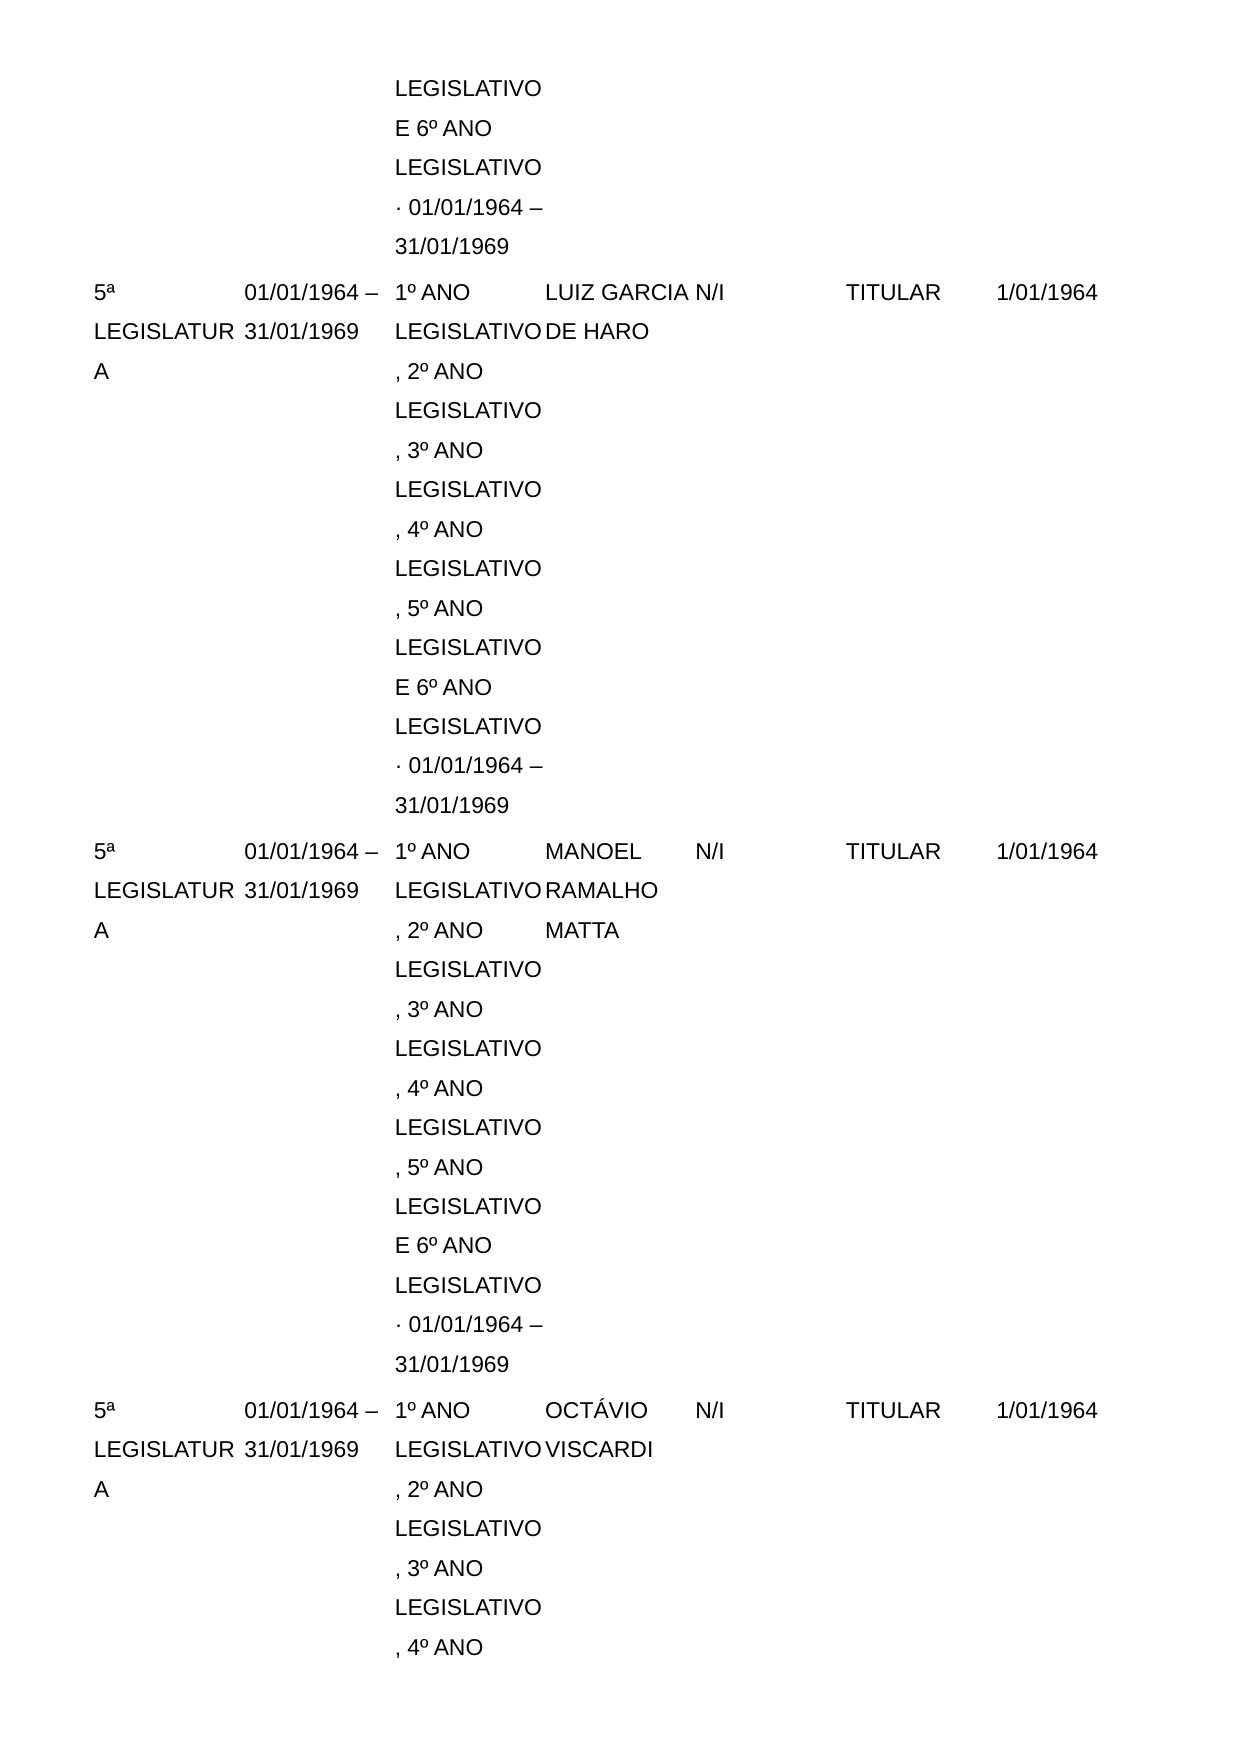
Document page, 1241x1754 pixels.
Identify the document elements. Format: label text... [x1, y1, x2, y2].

table_cell 01/01/1964 – 31/01/1969 [244, 838, 394, 1397]
table_cell [545, 75, 695, 279]
table_cell 01/01/1964 – 31/01/1969 [244, 279, 394, 838]
table_cell TITULAR [846, 279, 996, 838]
table_cell 5ª LEGISLATURA [94, 279, 244, 838]
table_cell 1º ANO LEGISLATIVO, 2º ANO LEGISLATIVO, 3º ANO LEGISLATIVO, 4º ANO LEGISLATIVO, 5º ANO LEGISLATIVO E 6º ANO LEGISLATIVO · 01/01/1964 – 31/01/1969 [395, 838, 545, 1397]
table_cell [244, 75, 394, 279]
table_cell LEGISLATIVO E 6º ANO LEGISLATIVO · 01/01/1964 – 31/01/1969 [395, 75, 545, 279]
table_cell [695, 75, 846, 279]
table_cell MANOEL RAMALHO MATTA [545, 838, 695, 1397]
table_cell N/I [695, 1397, 846, 1660]
table_cell [94, 75, 244, 279]
table_cell [846, 75, 996, 279]
table_cell [996, 75, 1146, 279]
table_cell 1/01/1964 [996, 279, 1146, 838]
table_cell 1º ANO LEGISLATIVO, 2º ANO LEGISLATIVO, 3º ANO LEGISLATIVO, 4º ANO [395, 1397, 545, 1660]
table_cell LUIZ GARCIA DE HARO [545, 279, 695, 838]
table_cell TITULAR [846, 838, 996, 1397]
table_cell 1/01/1964 [996, 838, 1146, 1397]
table_cell N/I [695, 838, 846, 1397]
table_cell 5ª LEGISLATURA [94, 1397, 244, 1660]
table_cell OCTÁVIO VISCARDI [545, 1397, 695, 1660]
table_cell 1º ANO LEGISLATIVO, 2º ANO LEGISLATIVO, 3º ANO LEGISLATIVO, 4º ANO LEGISLATIVO, 5º ANO LEGISLATIVO E 6º ANO LEGISLATIVO · 01/01/1964 – 31/01/1969 [395, 279, 545, 838]
table_cell TITULAR [846, 1397, 996, 1660]
table_cell 5ª LEGISLATURA [94, 838, 244, 1397]
table_cell N/I [695, 279, 846, 838]
table_cell 01/01/1964 – 31/01/1969 [244, 1397, 394, 1660]
table_cell 1/01/1964 [996, 1397, 1146, 1660]
